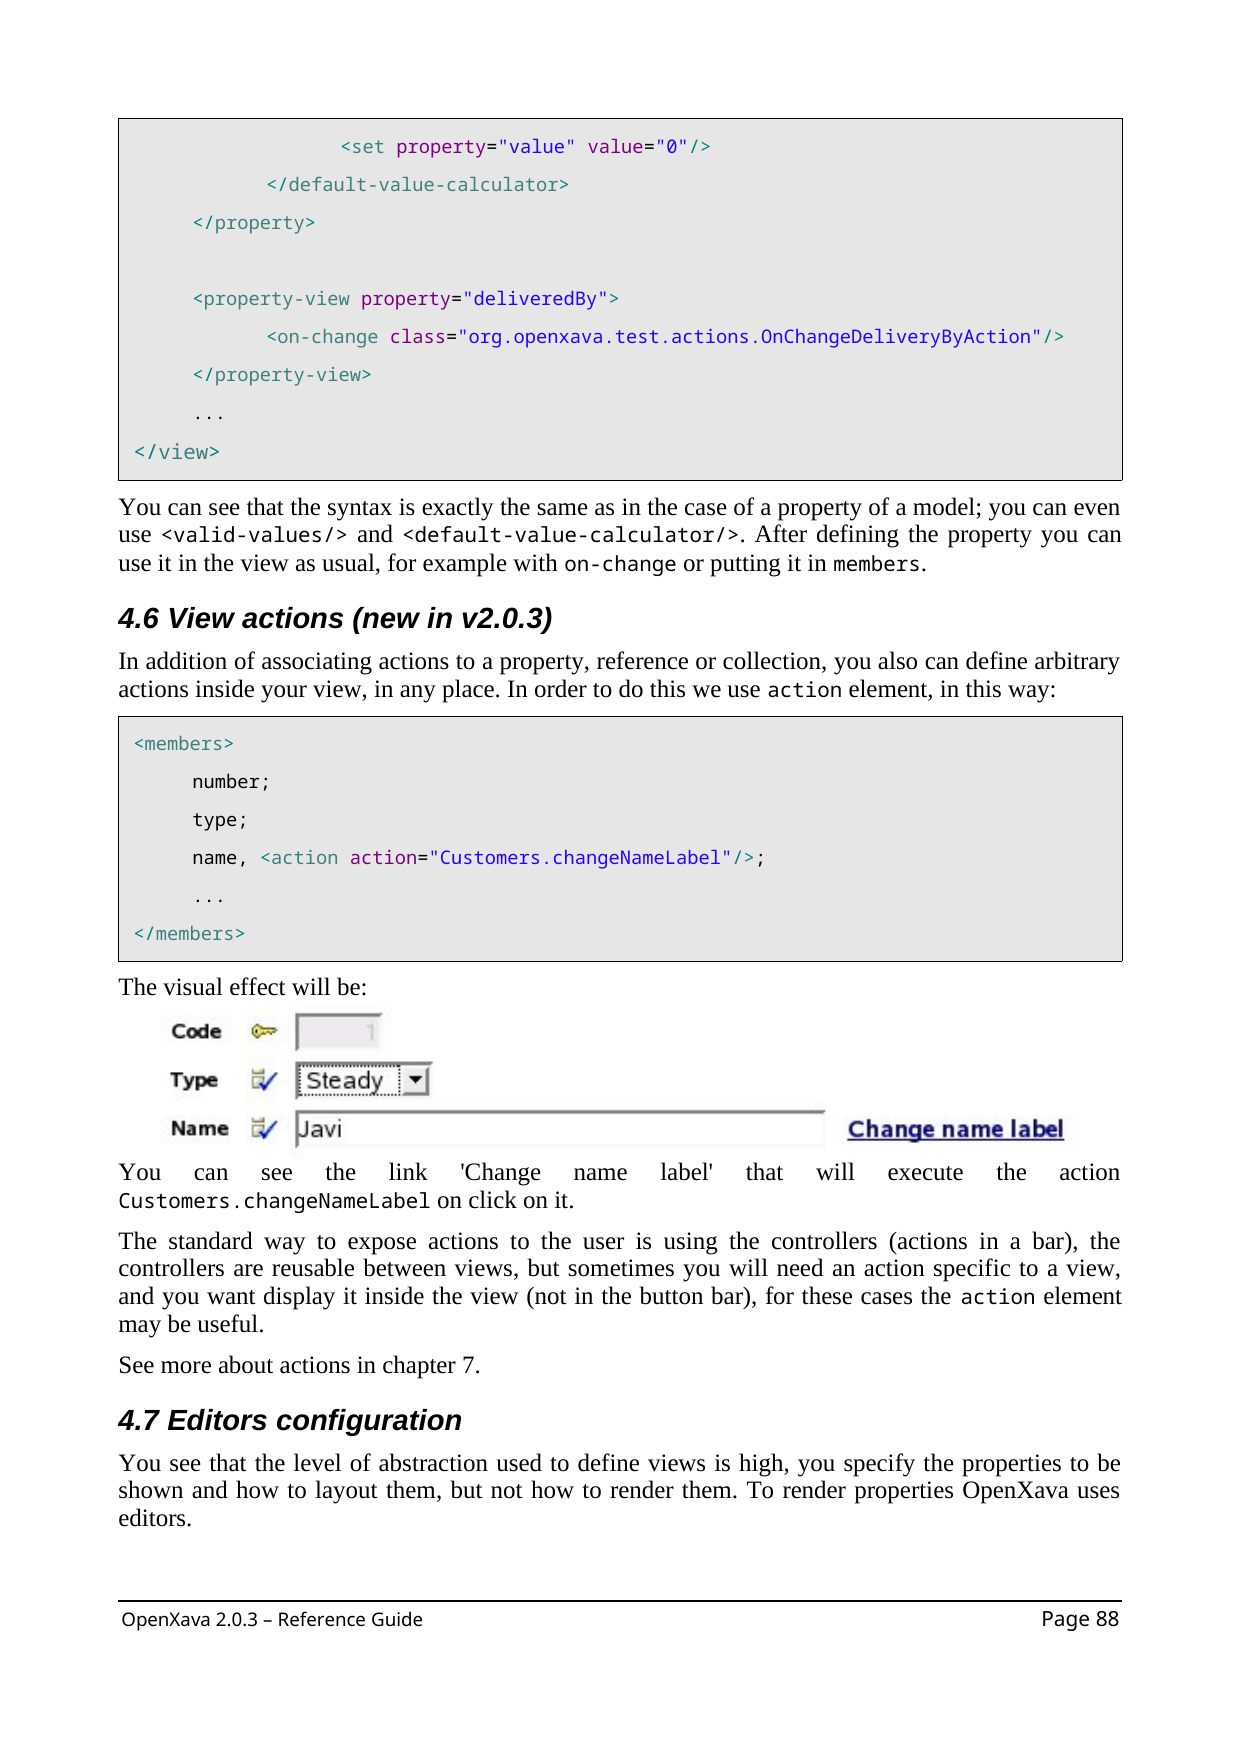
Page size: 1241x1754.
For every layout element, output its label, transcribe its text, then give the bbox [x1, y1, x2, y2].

subtitle View actions (new in v2.0.3) [118, 602, 1122, 635]
text You can see that the syntax is exactly the same as in the case of a property of a model; you can even use <valid-values/> and <default-value-calculator/>. After defining the property you can use it in the view as usual, for example with on-change or putting it in members. [118, 493, 1122, 577]
text </view> [119, 422, 1122, 480]
text <set property="value" value="0"/> [119, 119, 1122, 156]
text ... [119, 868, 1122, 906]
text ... [119, 384, 1122, 422]
text </default-value-calculator> [119, 156, 1122, 194]
text The standard way to expose actions to the user is using the controllers (actions in a bar), the controllers are reusable between views, but sometimes you will need an action specific to a view, and you want display it inside the view (not in the button bar), for these cases the action element may be useful. [118, 1227, 1122, 1338]
text The visual effect will be: [118, 973, 1122, 1001]
text number; [119, 754, 1122, 792]
text </property> [119, 194, 1122, 232]
subtitle Editors configuration [118, 1403, 1122, 1436]
text </property-view> [119, 346, 1122, 384]
text type; [119, 792, 1122, 830]
text You can see the link 'Change name label' that will execute the action Customers.changeNameLabel on click on it. [118, 1159, 1122, 1214]
text <on-change class="org.openxava.test.actions.OnChangeDeliveryByAction"/> [119, 308, 1122, 346]
text </members> [119, 906, 1122, 961]
text In addition of associating actions to a property, reference or collection, you also can define arbitrary actions inside your view, in any place. In order to do this we use action element, in this way: [118, 647, 1122, 703]
text name, <action action="Customers.changeNameLabel"/>; [119, 830, 1122, 868]
text You see that the level of abstraction used to define views is high, you specify the properties to be shown and how to layout them, but not how to render them. To render properties OpenXava uses editors. [118, 1449, 1122, 1532]
text See more about actions in chapter 7. [118, 1351, 1122, 1378]
text <members> [119, 717, 1122, 754]
picture [160, 1001, 1080, 1159]
text <property-view property="deliveredBy"> [119, 270, 1122, 308]
